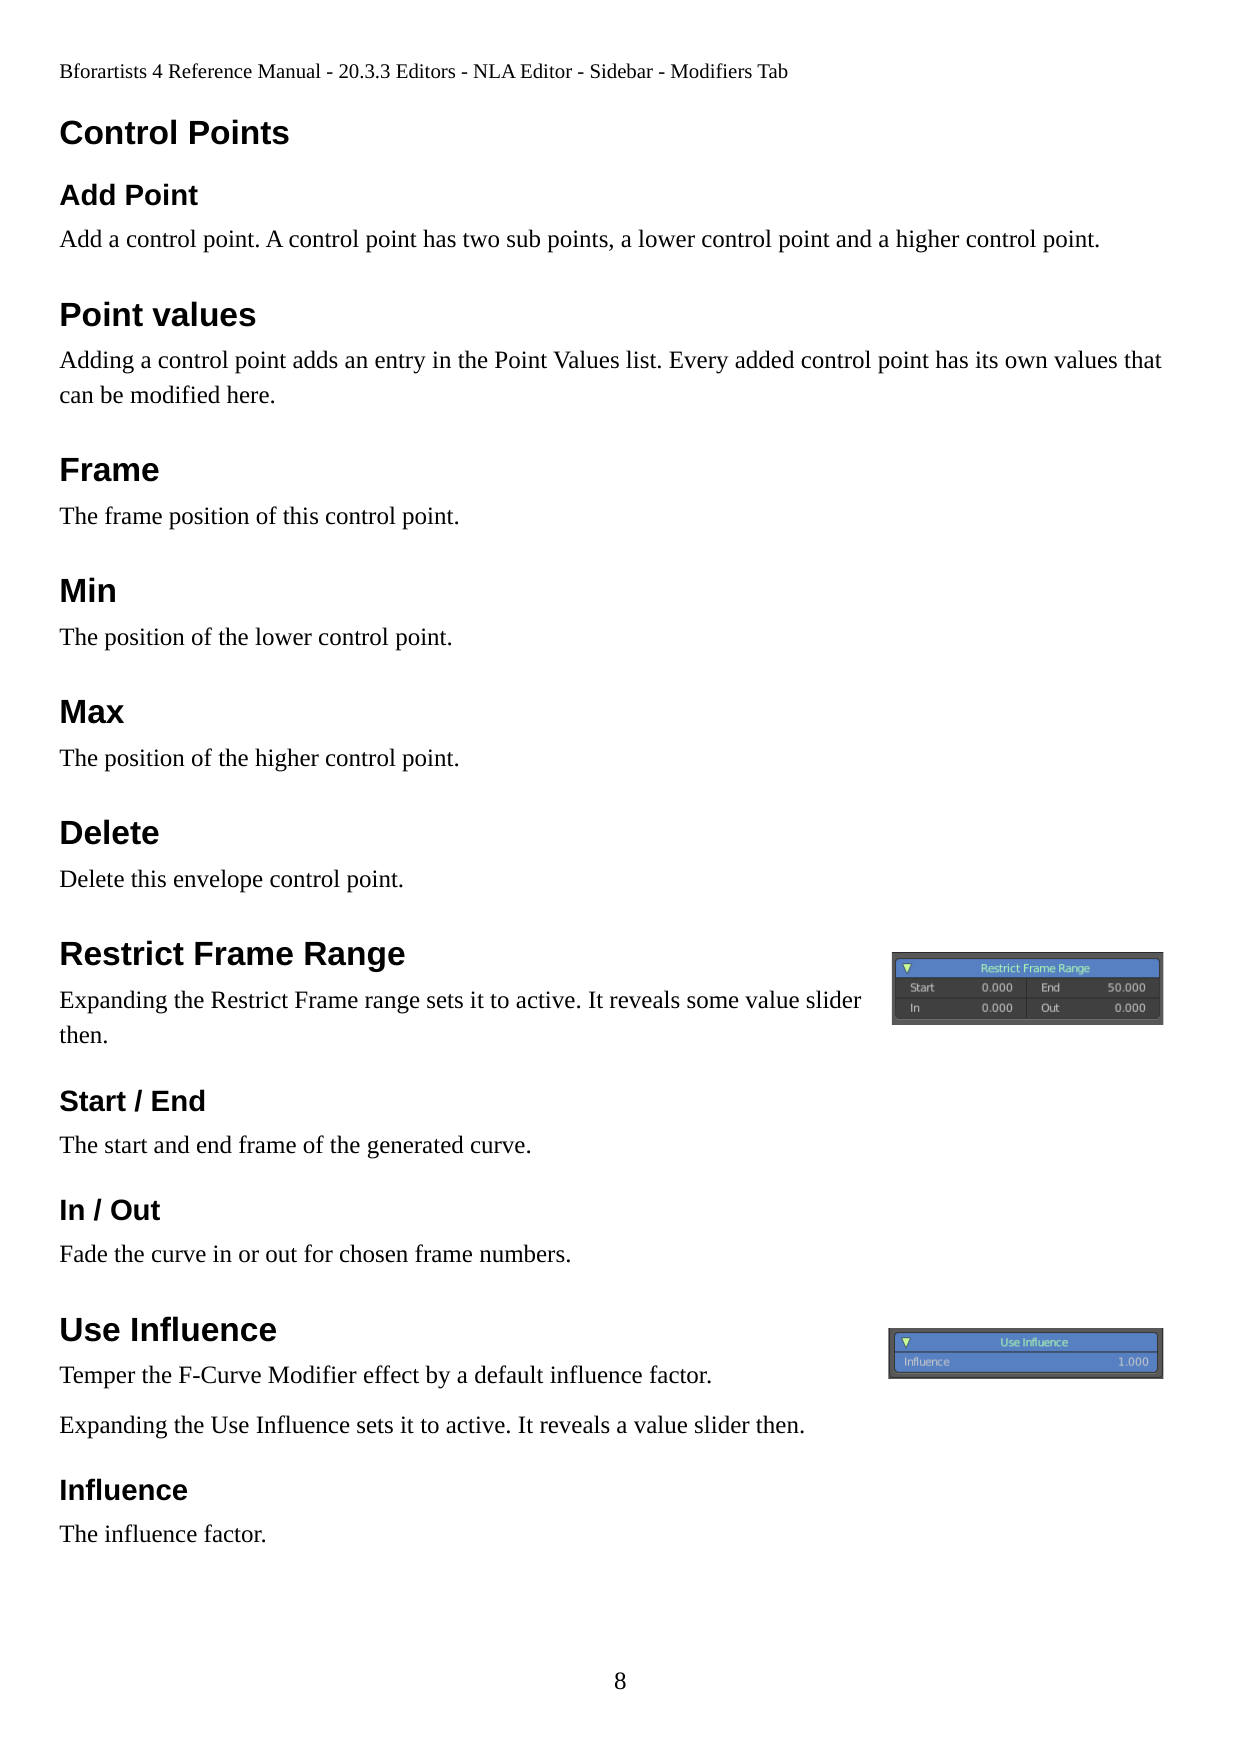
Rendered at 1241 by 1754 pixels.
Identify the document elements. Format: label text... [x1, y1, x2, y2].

text Fade the curve in or out for chosen frame numbers. [59, 1239, 1181, 1268]
text Expanding the Use Influence sets it to active. It reveals a value slider then. [59, 1410, 1181, 1438]
subtitle Add Point [59, 178, 1181, 212]
text Temper the F-Curve Modifier effect by a default influence factor. [59, 1361, 1181, 1389]
text The position of the higher control point. [59, 743, 1181, 772]
subtitle Point values [59, 294, 1181, 333]
text The position of the lower control point. [59, 622, 1181, 651]
subtitle Restrict Frame Range [59, 934, 1181, 973]
subtitle Control Points [59, 113, 1181, 151]
text Adding a control point adds an entry in the Point Values list. Every added control point has its own values that can be modified here. [59, 346, 1181, 409]
text Expanding the Restrict Frame range sets it to active. It reveals some value slider then. [59, 985, 1181, 1048]
subtitle Min [59, 571, 1181, 610]
subtitle Start / End [59, 1083, 1181, 1117]
subtitle Influence [59, 1473, 1181, 1507]
text Delete this envelope control point. [59, 864, 1181, 893]
subtitle Use Influence [59, 1309, 1181, 1348]
picture [888, 1328, 1164, 1379]
picture [891, 952, 1164, 1025]
subtitle Max [59, 692, 1181, 731]
text The frame position of this control point. [59, 501, 1181, 530]
text The start and end frame of the generated curve. [59, 1130, 1181, 1158]
text The influence factor. [59, 1519, 1181, 1548]
subtitle Delete [59, 813, 1181, 852]
text Add a control point. A control point has two sub points, a lower control point and a higher control point. [59, 224, 1181, 253]
subtitle Frame [59, 450, 1181, 489]
subtitle In / Out [59, 1193, 1181, 1227]
